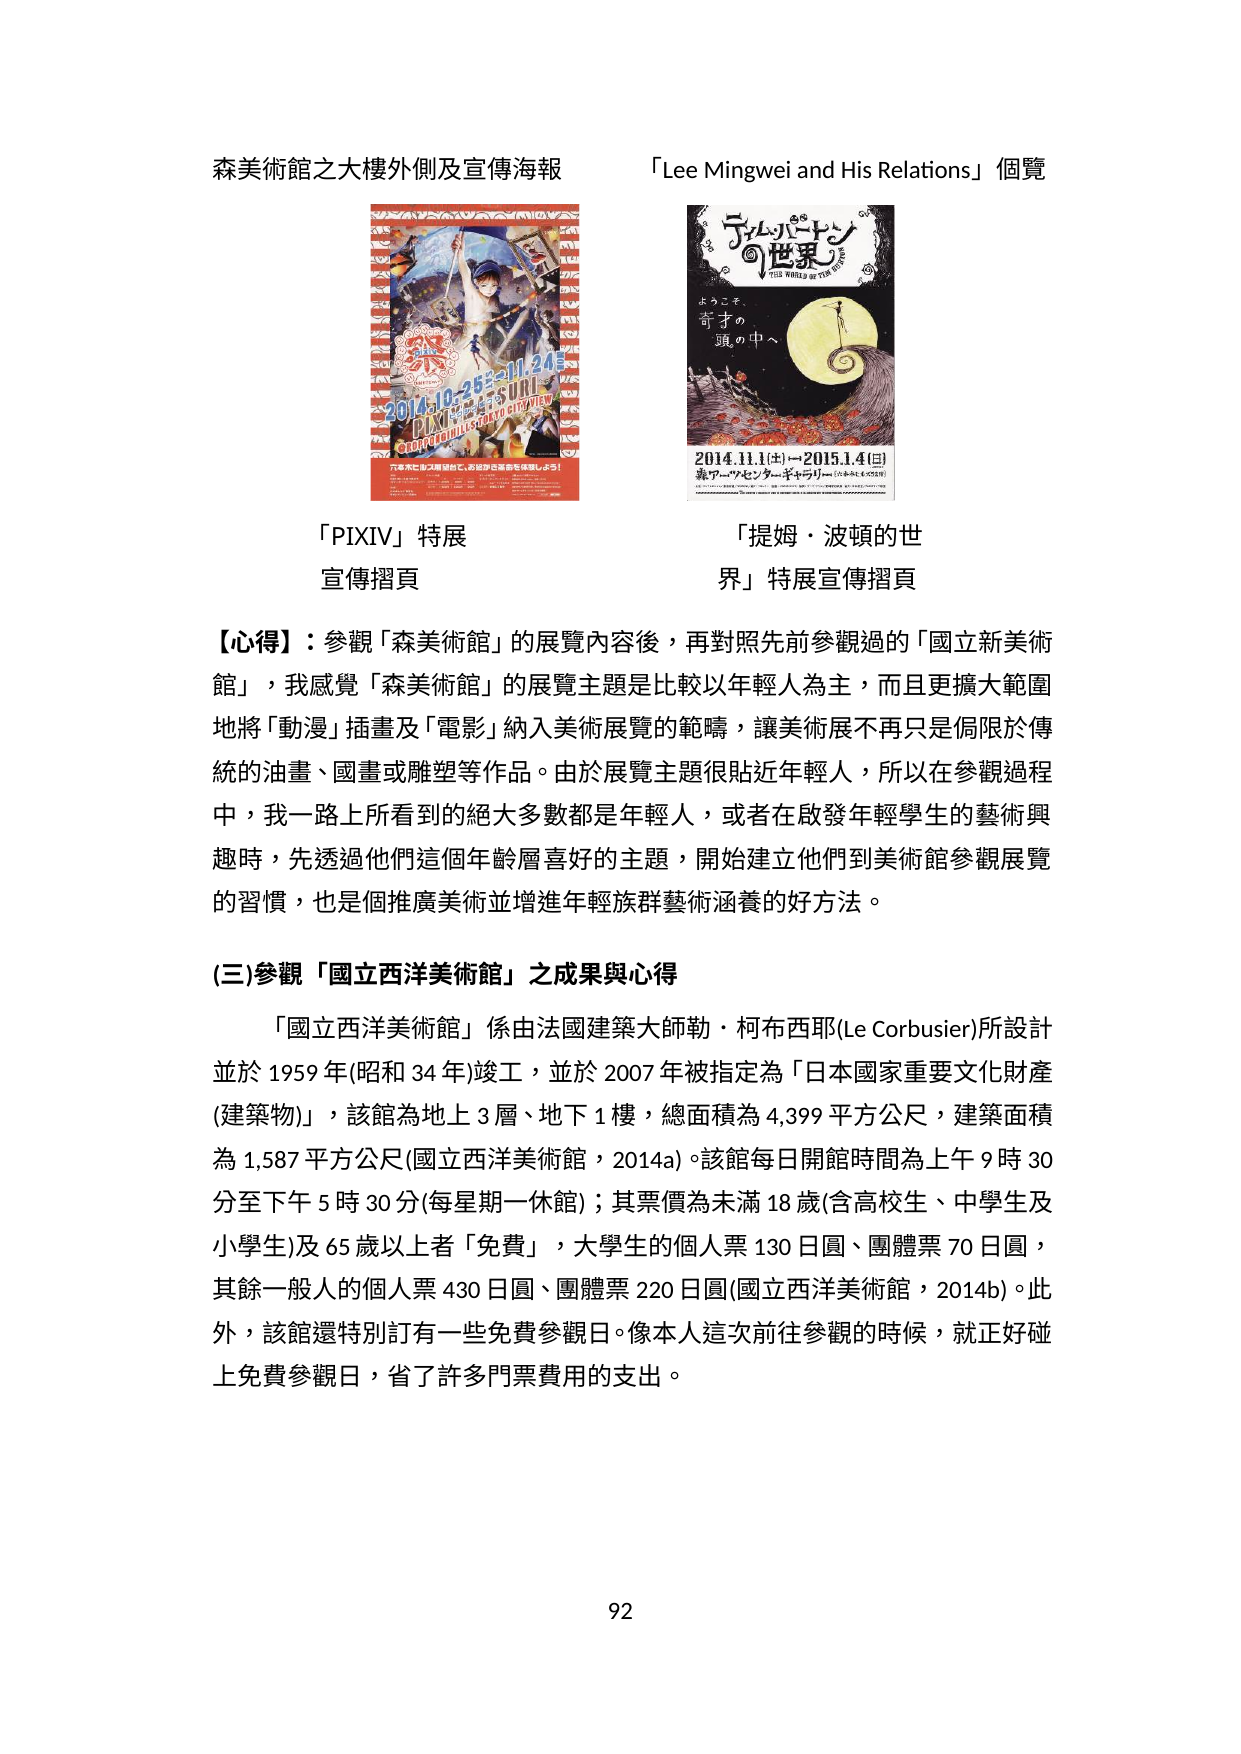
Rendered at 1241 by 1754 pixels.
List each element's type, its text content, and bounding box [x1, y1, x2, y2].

picture [370, 204, 580, 501]
text 宣傳摺頁 界」特展宣傳摺頁 [187, 560, 1053, 596]
text 【心得】：參觀「森美術館」的展覽內容後，再對照先前參觀過的「國立新美術館」，我感覺「森美術館」的展覽主題是比較以年輕人為主，而且更擴大範圍地將「動漫」插畫及「電影」納入美術展覽的範疇，讓美術展不再只是侷限於傳統的油畫、國畫或雕塑等作品。由於展覽主題很貼近年輕人，所以在參觀過程中，我一路上所看到的絕大多數都是年輕人，或者在啟發年輕學生的藝術興趣時，先透過他們這個年齡層喜好的主題，開始建立他們到美術館參觀展覽的習慣，也是個推廣美術並增進年輕族群藝術涵養的好方法。 [212, 622, 1053, 919]
text (三)參觀「國立西洋美術館」之成果與心得 [187, 954, 1053, 991]
picture [687, 205, 895, 501]
text 「國立西洋美術館」係由法國建築大師勒．柯布西耶(Le Corbusier)所設計，並於1959年(昭和34年)竣工，並於2007年被指定為「日本國家重要文化財產(建築物)」，該館為地上3層、地下1樓，總面積為4,399平方公尺，建築面積為1,587平方公尺(國立西洋美術館，2014a)。該館每日開館時間為上午9時30分至下午5時30分(每星期一休館)；其票價為未滿18歲(含高校生、中學生及小學生)及65歲以上者「免費」，大學生的個人票130日圓、團體票70日圓，其餘一般人的個人票430日圓、團體票220日圓(國立西洋美術館，2014b)。此外，該館還特別訂有一些免費參觀日。像本人這次前往參觀的時候，就正好碰上免費參觀日，省了許多門票費用的支出。 [187, 1009, 1053, 1393]
text 「PIXIV」特展 「提姆．波頓的世 [187, 516, 1053, 553]
text 森美術館之大樓外側及宣傳海報 「Lee Mingwei and His Relations」個覽 [187, 150, 1053, 186]
